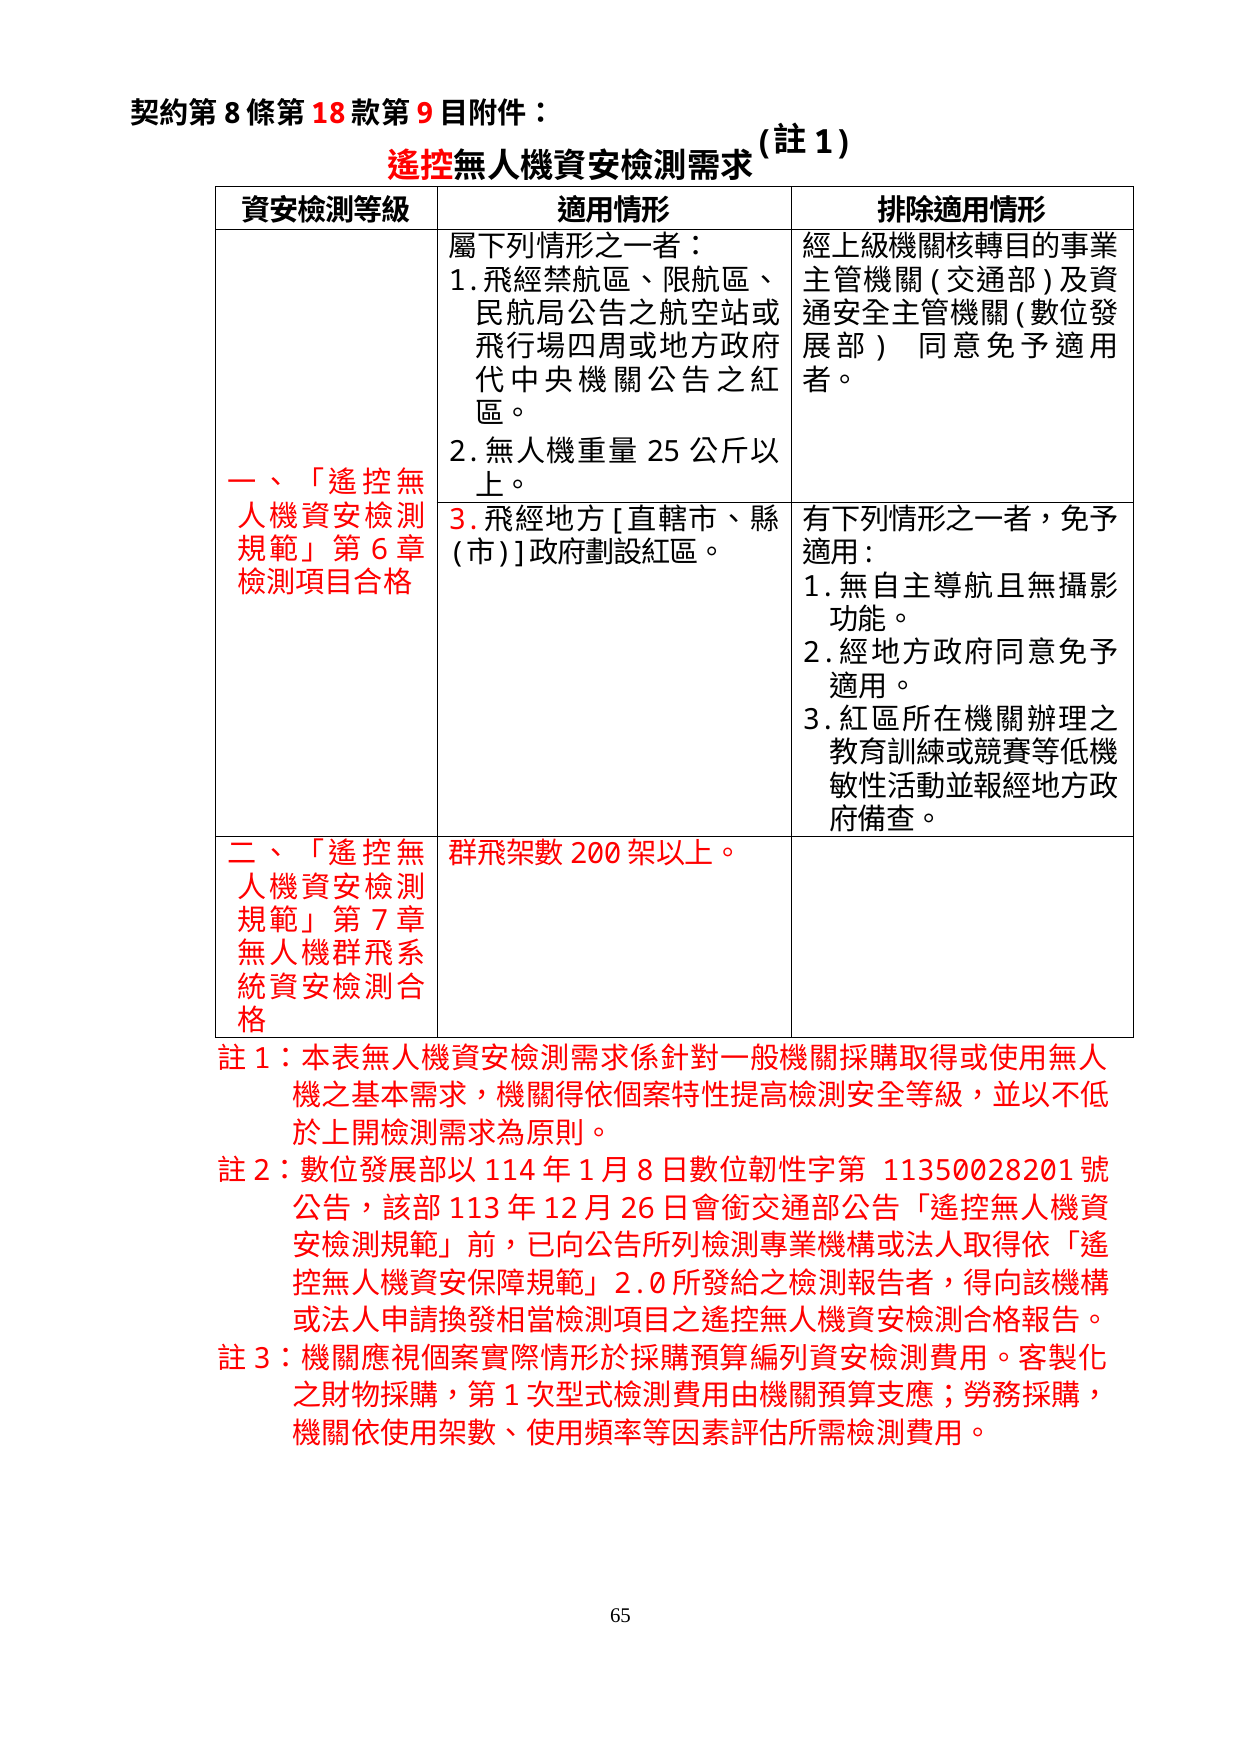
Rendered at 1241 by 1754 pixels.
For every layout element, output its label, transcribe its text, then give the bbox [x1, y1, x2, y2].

text 註2：數位發展部以114年1月8日數位韌性字第 11350028201號公告，該部113年12月26日會銜交通部公告「遙控無人機資安檢測規範」前，已向公告所列檢測專業機構或法人取得依「遙控無人機資安保障規範」2.0所發給之檢測報告者，得向該機構或法人申請換發相當檢測項目之遙控無人機資安檢測合格報告。 [217, 1151, 1110, 1338]
table_cell 3.飛經地方[直轄市、縣(市)]政府劃設紅區。 [438, 503, 791, 836]
table_cell 一、「遙控無人機資安檢測規範」第6章檢測項目合格 [216, 230, 437, 836]
table_cell [792, 837, 1133, 1037]
text 註3：機關應視個案實際情形於採購預算編列資安檢測費用。客製化之財物採購，第1次型式檢測費用由機關預算支應；勞務採購，機關依使用架數、使用頻率等因素評估所需檢測費用。 [217, 1338, 1110, 1451]
table_cell 群飛架數200架以上。 [438, 837, 791, 1037]
text 遙控無人機資安檢測需求(註1) [130, 144, 1110, 186]
table_header 適用情形 [438, 187, 791, 229]
subtitle 契約第8條第18款第9目附件： [130, 89, 1110, 132]
table_cell 有下列情形之一者，免予適用: 1.無自主導航且無攝影功能。 2.經地方政府同意免予適用。 3.紅區所在機關辦理之教育訓練或競賽等低機敏性活動並報經地方政府備查。 [792, 503, 1133, 836]
table_cell 二、「遙控無人機資安檢測規範」第7章無人機群飛系統資安檢測合格 [216, 837, 437, 1037]
table_cell 屬下列情形之一者： 1.飛經禁航區、限航區、民航局公告之航空站或飛行場四周或地方政府代中央機關公告之紅區。 2.無人機重量25公斤以上。 [438, 230, 791, 502]
table_header 資安檢測等級 [216, 187, 437, 229]
text 註1：本表無人機資安檢測需求係針對一般機關採購取得或使用無人機之基本需求，機關得依個案特性提高檢測安全等級，並以不低於上開檢測需求為原則。 [217, 1038, 1110, 1151]
table_cell 經上級機關核轉目的事業主管機關(交通部)及資通安全主管機關(數位發展部) 同意免予適用者。 [792, 230, 1133, 502]
table_header 排除適用情形 [792, 187, 1133, 229]
